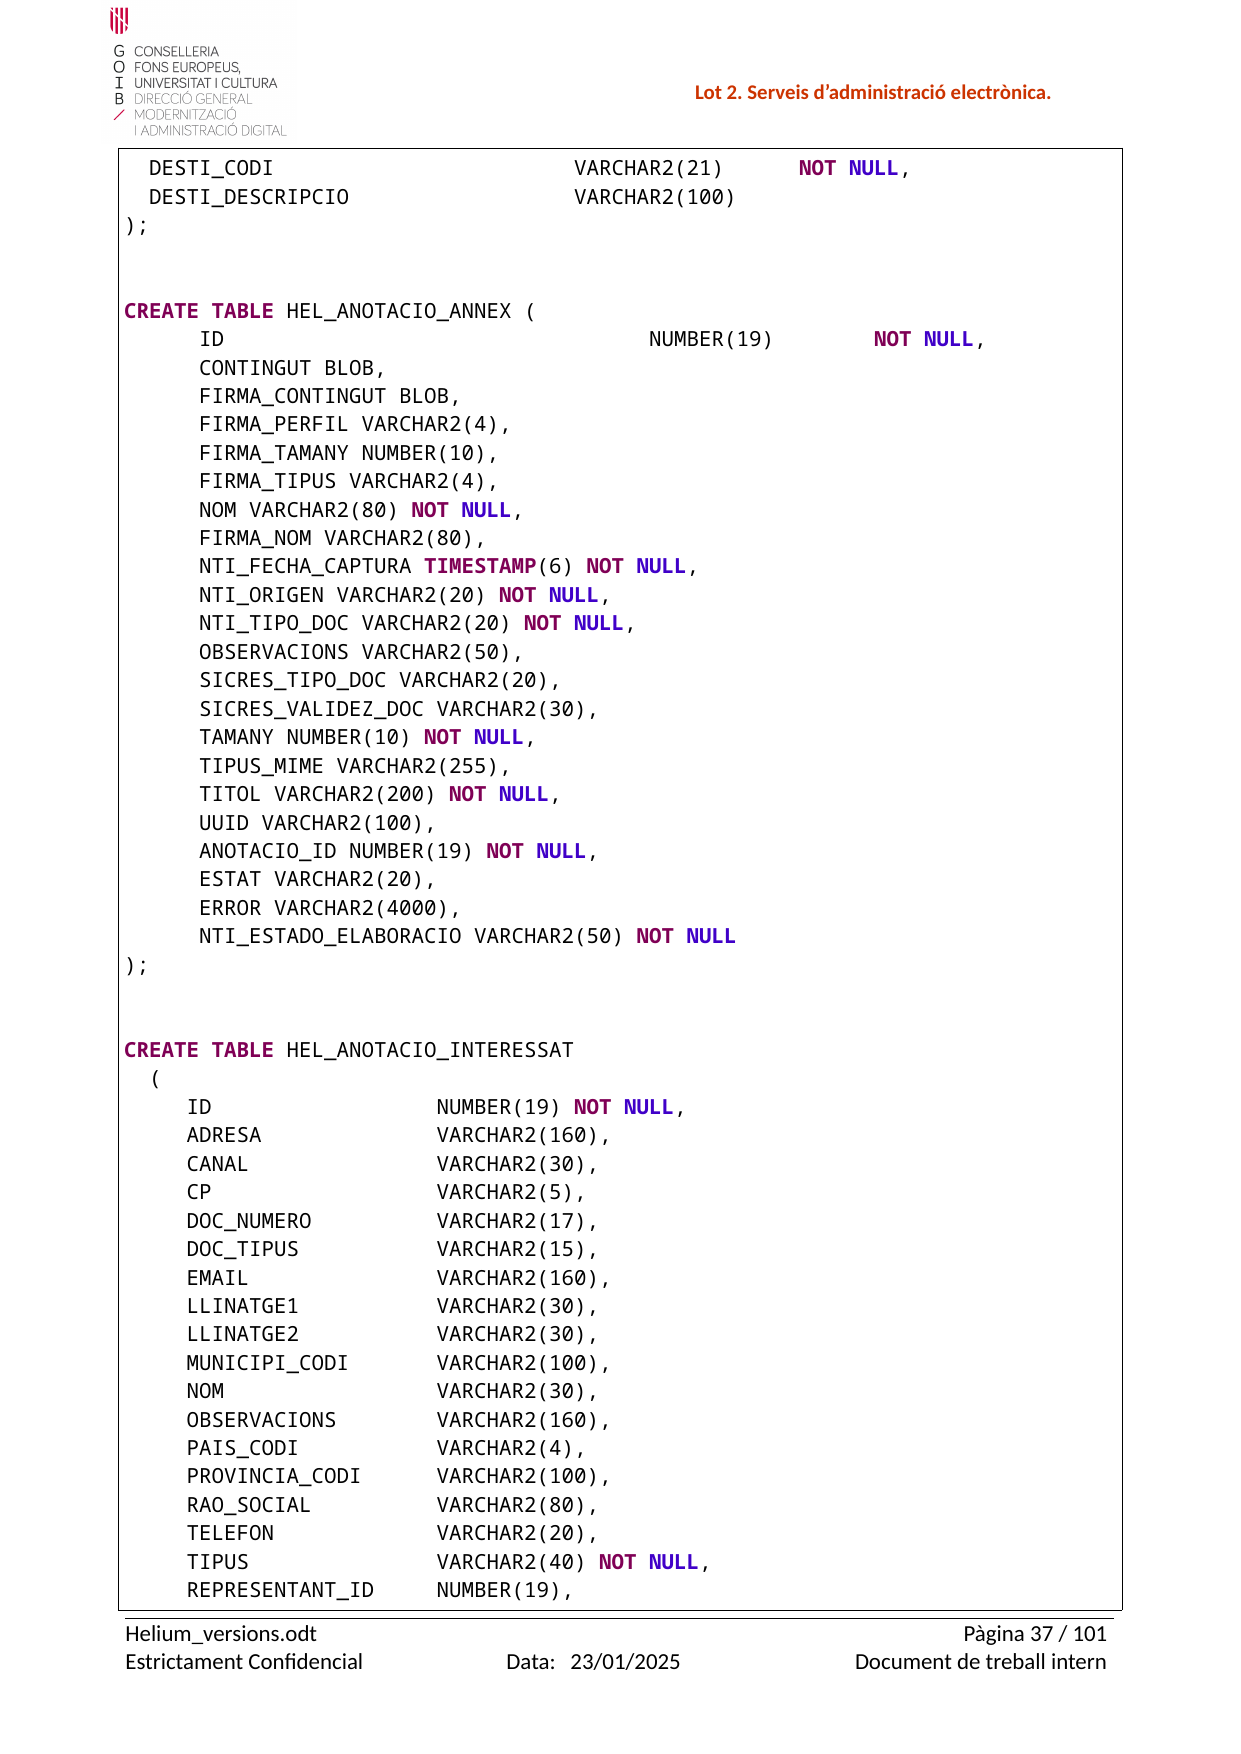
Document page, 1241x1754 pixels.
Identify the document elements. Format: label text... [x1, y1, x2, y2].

picture [100, 0, 297, 144]
table_header DESTI_CODI VARCHAR2(21) NOT NULL, DESTI_DESCRIPCIO VARCHAR2(100) ); CREATE TABLE HEL_ANOTACIO_ANNEX ( ID NUMBER(19) NOT NULL, CONTINGUT BLOB, FIRMA_CONTINGUT BLOB, FIRMA_PERFIL VARCHAR2(4), FIRMA_TAMANY NUMBER(10), FIRMA_TIPUS VARCHAR2(4), NOM VARCHAR2(80) NOT NULL, FIRMA_NOM VARCHAR2(80), NTI_FECHA_CAPTURA TIMESTAMP(6) NOT NULL, NTI_ORIGEN VARCHAR2(20) NOT NULL, NTI_TIPO_DOC VARCHAR2(20) NOT NULL, OBSERVACIONS VARCHAR2(50), SICRES_TIPO_DOC VARCHAR2(20), SICRES_VALIDEZ_DOC VARCHAR2(30), TAMANY NUMBER(10) NOT NULL, TIPUS_MIME VARCHAR2(255), TITOL VARCHAR2(200) NOT NULL, UUID VARCHAR2(100), ANOTACIO_ID NUMBER(19) NOT NULL, ESTAT VARCHAR2(20), ERROR VARCHAR2(4000), NTI_ESTADO_ELABORACIO VARCHAR2(50) NOT NULL ); CREATE TABLE HEL_ANOTACIO_INTERESSAT ( ID NUMBER(19) NOT NULL, ADRESA VARCHAR2(160), CANAL VARCHAR2(30), CP VARCHAR2(5), DOC_NUMERO VARCHAR2(17), DOC_TIPUS VARCHAR2(15), EMAIL VARCHAR2(160), LLINATGE1 VARCHAR2(30), LLINATGE2 VARCHAR2(30), MUNICIPI_CODI VARCHAR2(100), NOM VARCHAR2(30), OBSERVACIONS VARCHAR2(160), PAIS_CODI VARCHAR2(4), PROVINCIA_CODI VARCHAR2(100), RAO_SOCIAL VARCHAR2(80), TELEFON VARCHAR2(20), TIPUS VARCHAR2(40) NOT NULL, REPRESENTANT_ID NUMBER(19), [119, 149, 1122, 1609]
